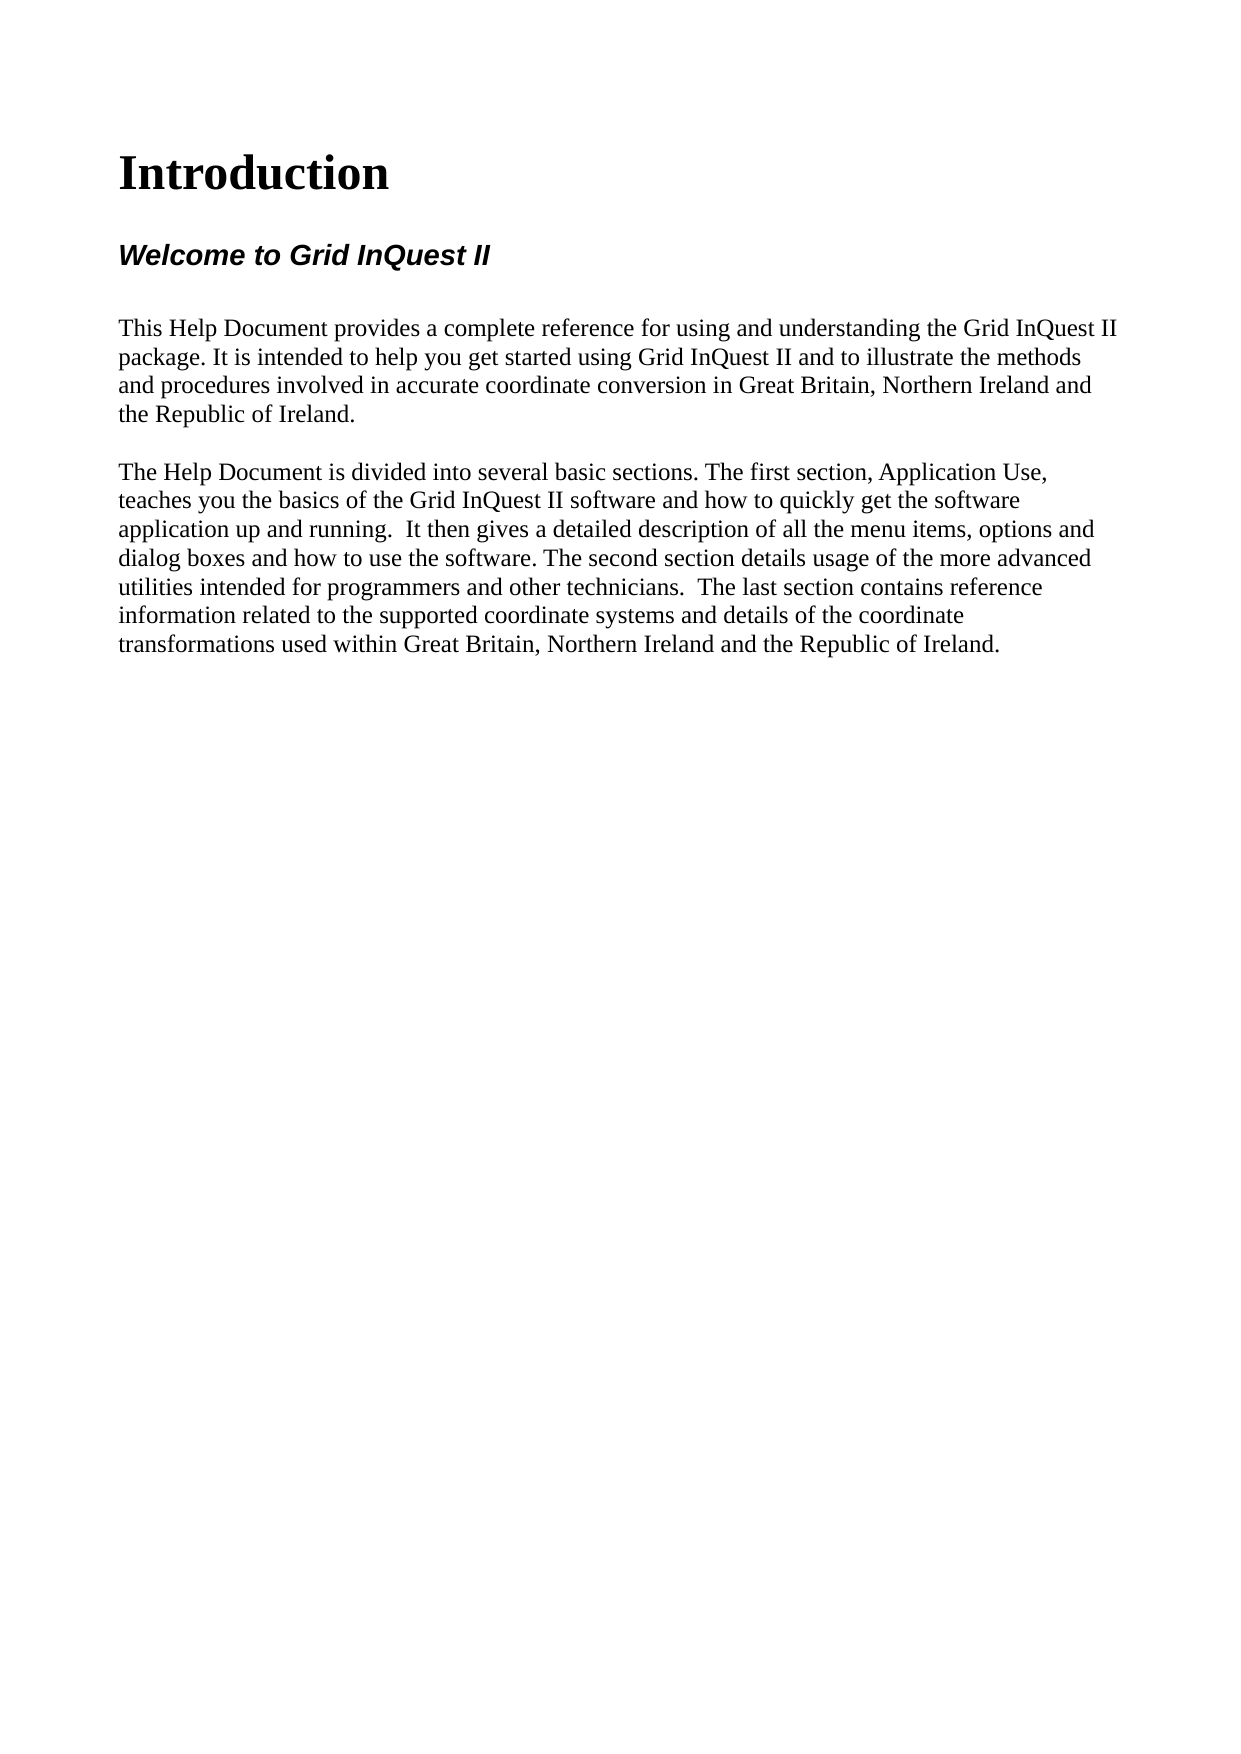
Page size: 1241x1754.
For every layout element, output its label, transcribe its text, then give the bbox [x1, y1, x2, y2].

text This Help Document provides a complete reference for using and understanding the Grid InQuest II package. It is intended to help you get started using Grid InQuest II and to illustrate the methods and procedures involved in accurate coordinate conversion in Great Britain, Northern Ireland and the Republic of Ireland. [118, 313, 1122, 428]
text The Help Document is divided into several basic sections. The first section, Application Use, teaches you the basics of the Grid InQuest II software and how to quickly get the software application up and running. It then gives a detailed description of all the menu items, options and dialog boxes and how to use the software. The second section details usage of the more advanced utilities intended for programmers and other technicians. The last section contains reference information related to the supported coordinate systems and details of the coordinate transformations used within Great Britain, Northern Ireland and the Republic of Ireland. [118, 457, 1122, 658]
subtitle Welcome to Grid InQuest II [118, 238, 1122, 272]
subtitle Introduction [118, 143, 1122, 201]
